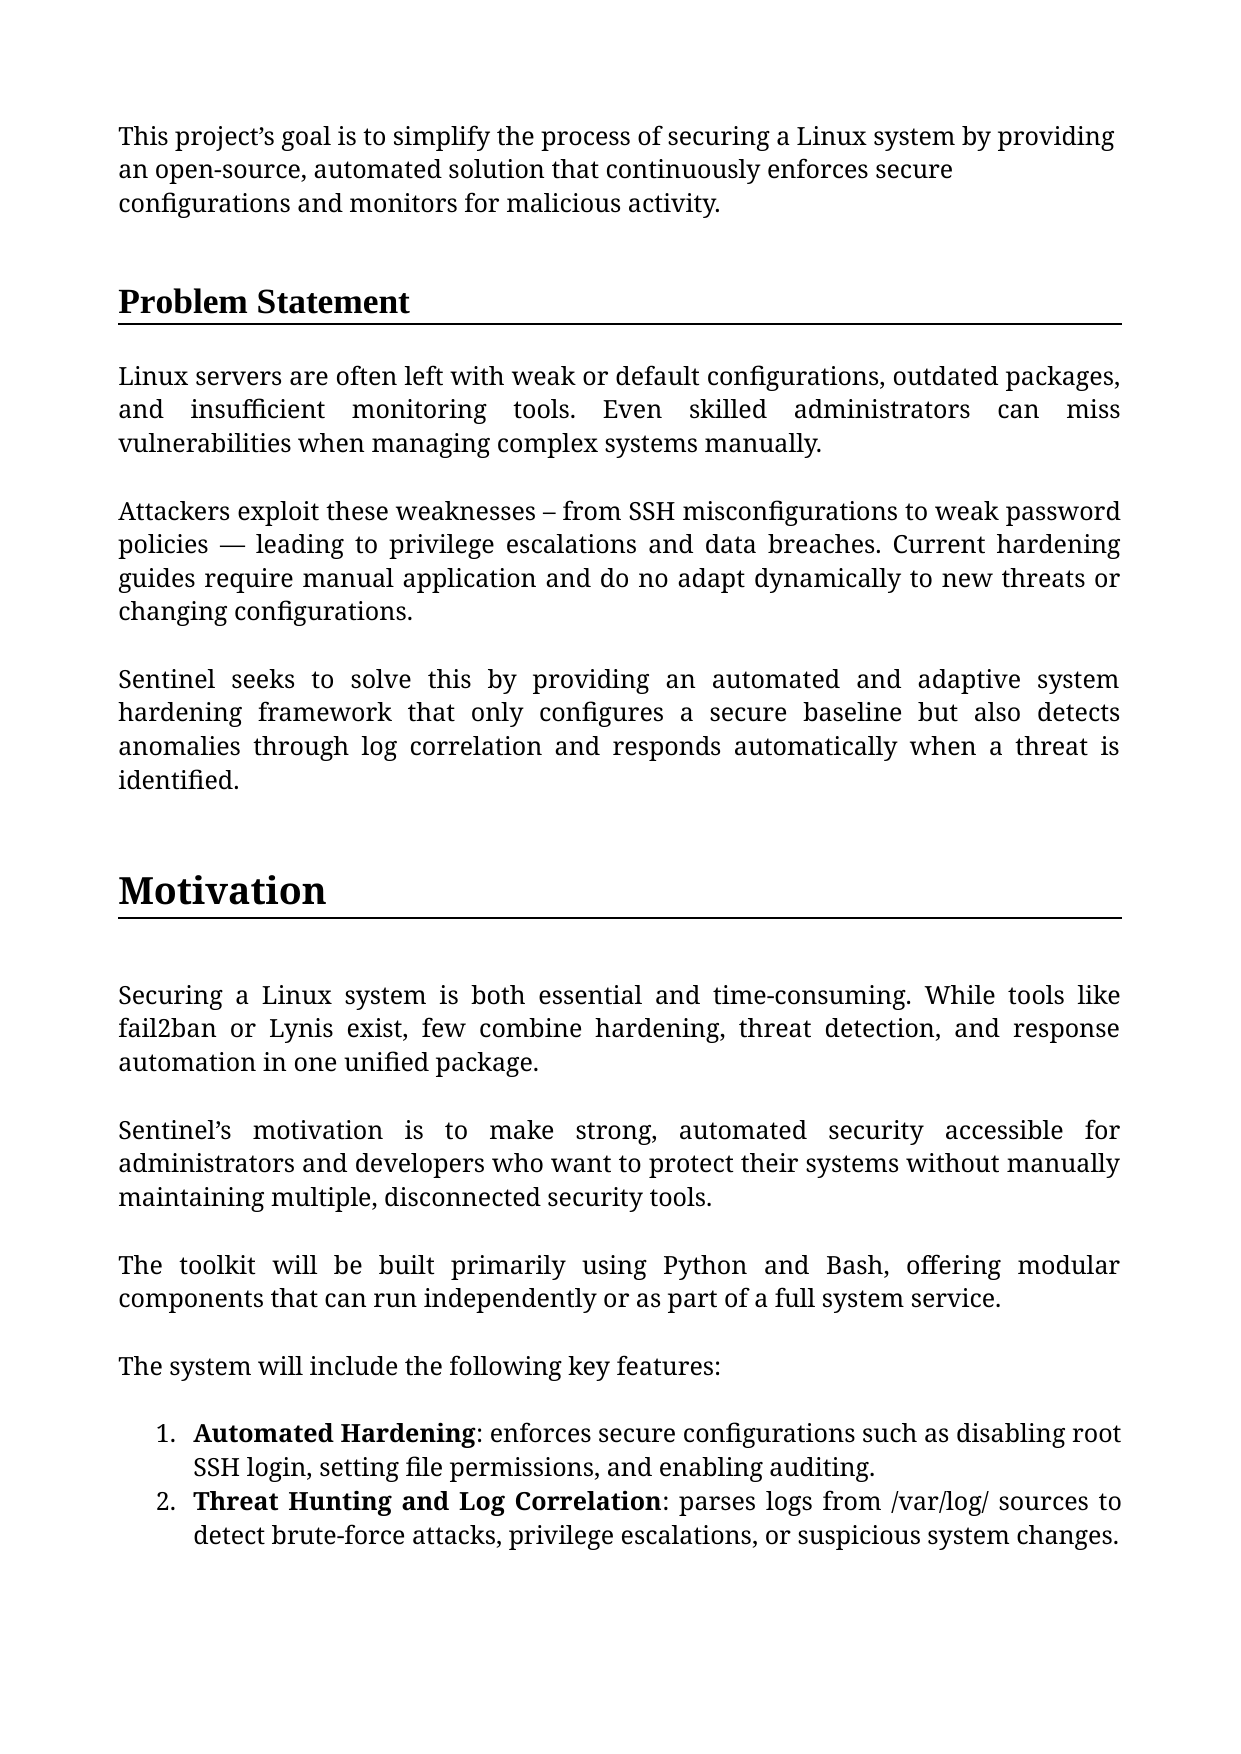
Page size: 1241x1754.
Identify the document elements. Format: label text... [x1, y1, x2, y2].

list Automated Hardening: enforces secure configurations such as disabling root SSH login, setting file permissions, and enabling auditing. [156, 1416, 1122, 1484]
text Linux servers are often left with weak or default configurations, outdated packages, and insufficient monitoring tools. Even skilled administrators can miss vulnerabilities when managing complex systems manually. [118, 358, 1121, 459]
text Motivation [118, 864, 1122, 917]
subtitle Problem Statement [118, 280, 1122, 323]
text Securing a Linux system is both essential and time-consuming. While tools like fail2ban or Lynis exist, few combine hardening, threat detection, and response automation in one unified package. [118, 978, 1121, 1079]
text This project’s goal is to simplify the process of securing a Linux system by providing an open-source, automated solution that continuously enforces secure configurations and monitors for malicious activity. [118, 118, 1122, 219]
text Sentinel’s motivation is to make strong, automated security accessible for administrators and developers who want to protect their systems without manually maintaining multiple, disconnected security tools. [118, 1113, 1121, 1214]
text The toolkit will be built primarily using Python and Bash, offering modular components that can run independently or as part of a full system service. [118, 1247, 1121, 1315]
text The system will include the following key features: [118, 1348, 1121, 1382]
text Attackers exploit these weaknesses – from SSH misconfigurations to weak password policies ­— leading to privilege escalations and data breaches. Current hardening guides require manual application and do no adapt dynamically to new threats or changing configurations. [118, 493, 1121, 628]
list Threat Hunting and Log Correlation: parses logs from /var/log/ sources to detect brute-force attacks, privilege escalations, or suspicious system changes. [156, 1484, 1122, 1552]
text Sentinel seeks to solve this by providing an automated and adaptive system hardening framework that only configures a secure baseline but also detects anomalies through log correlation and responds automatically when a threat is identified. [118, 662, 1121, 797]
